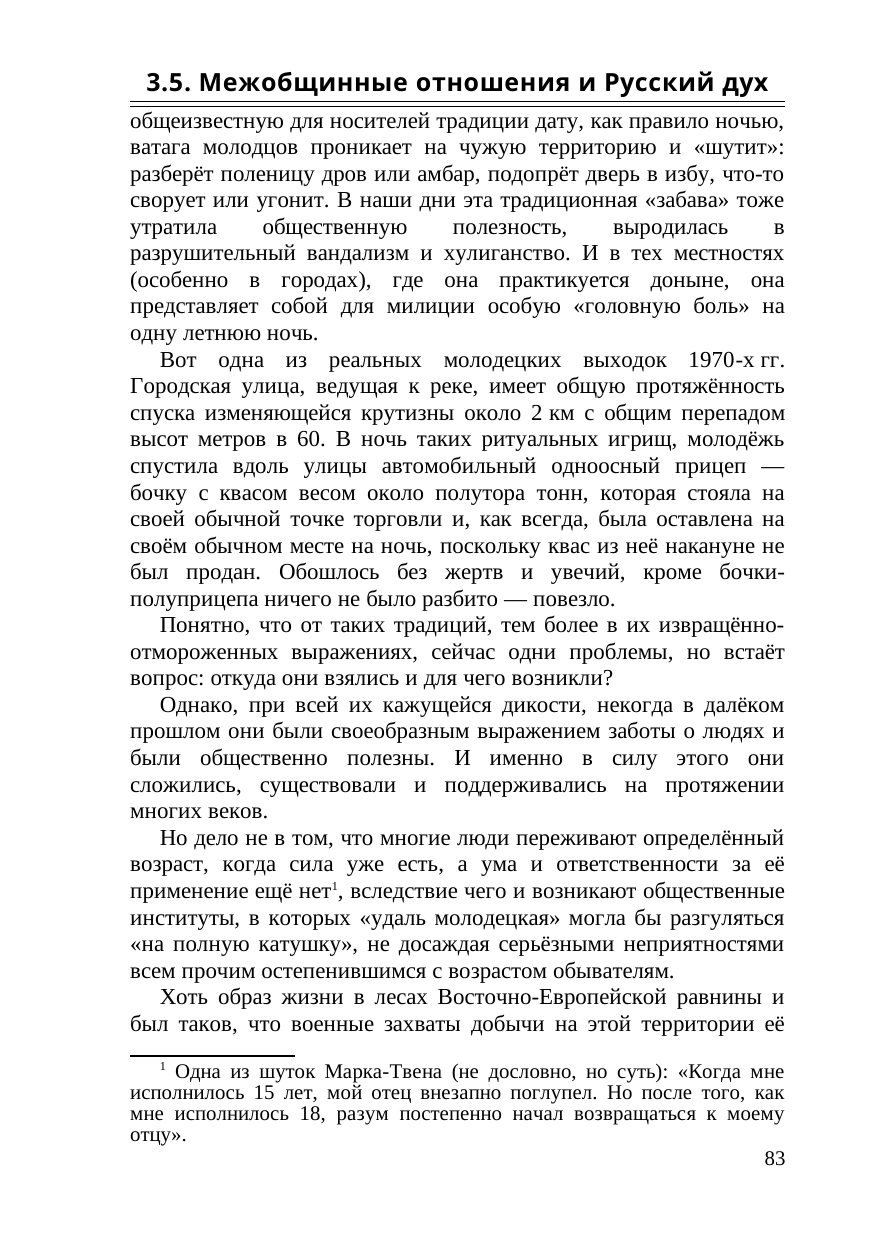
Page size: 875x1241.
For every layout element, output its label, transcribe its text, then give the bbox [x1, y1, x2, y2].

text Однако, при всей их кажущейся дикости, некогда в далёком прошлом они были своеобразным выражением заботы о людях и были общественно полезны. И именно в силу этого они сложились, существовали и поддерживались на протяжении многих веков. [130, 691, 785, 824]
text Но дело не в том, что многие люди переживают определённый возраст, когда сила уже есть, а ума и ответственности за её применение ещё нет, вследствие чего и возникают общественные институты, в которых «удаль молодецкая» могла бы разгуляться «на полную катушку», не досаждая серьёзными неприятностями всем прочим остепенившимся с возрастом обывателям. [130, 824, 785, 983]
text Понятно, что от таких традиций, тем более в их извращённо-отмороженных выражениях, сейчас одни проблемы, но встаёт вопрос: откуда они взялись и для чего возникли? [130, 611, 785, 691]
text общеизвестную для носителей традиции дату, как правило ночью, ватага молодцов проникает на чужую территорию и «шутит»: разберёт поленицу дров или амбар, подопрёт дверь в избу, что-то сворует или угонит. В наши дни эта традиционная «забава» тоже утратила общественную полезность, выродилась в разрушительный вандализм и хулиганство. И в тех местностях (особенно в городах), где она практикуется доныне, она представляет собой для милиции особую «головную боль» на одну летнюю ночь. [130, 107, 785, 346]
text Вот одна из реальных молодецких выходок 1970‑х гг. Городская улица, ведущая к реке, имеет общую протяжённость спуска изменяющейся крутизны около 2 км с общим перепадом высот метров в 60. В ночь таких ритуальных игрищ, молодёжь спустила вдоль улицы автомобильный одноосный прицеп — бочку с квасом весом около полутора тонн, которая стояла на своей обычной точке торговли и, как всегда, была оставлена на своём обычном месте на ночь, поскольку квас из неё накануне не был продан. Обошлось без жертв и увечий, кроме бочки-полуприцепа ничего не было разбито — повезло. [130, 346, 785, 611]
text Хоть образ жизни в лесах Восточно-Европейской равнины и был таков, что военные захваты добычи на этой территории её [130, 983, 785, 1036]
text Одна из шуток Марка-Твена (не дословно, но суть): «Когда мне исполнилось 15 лет, мой отец внезапно поглупел. Но после того, как мне исполнилось 18, разум постепенно начал возвращаться к моему отцу». [130, 1062, 785, 1145]
